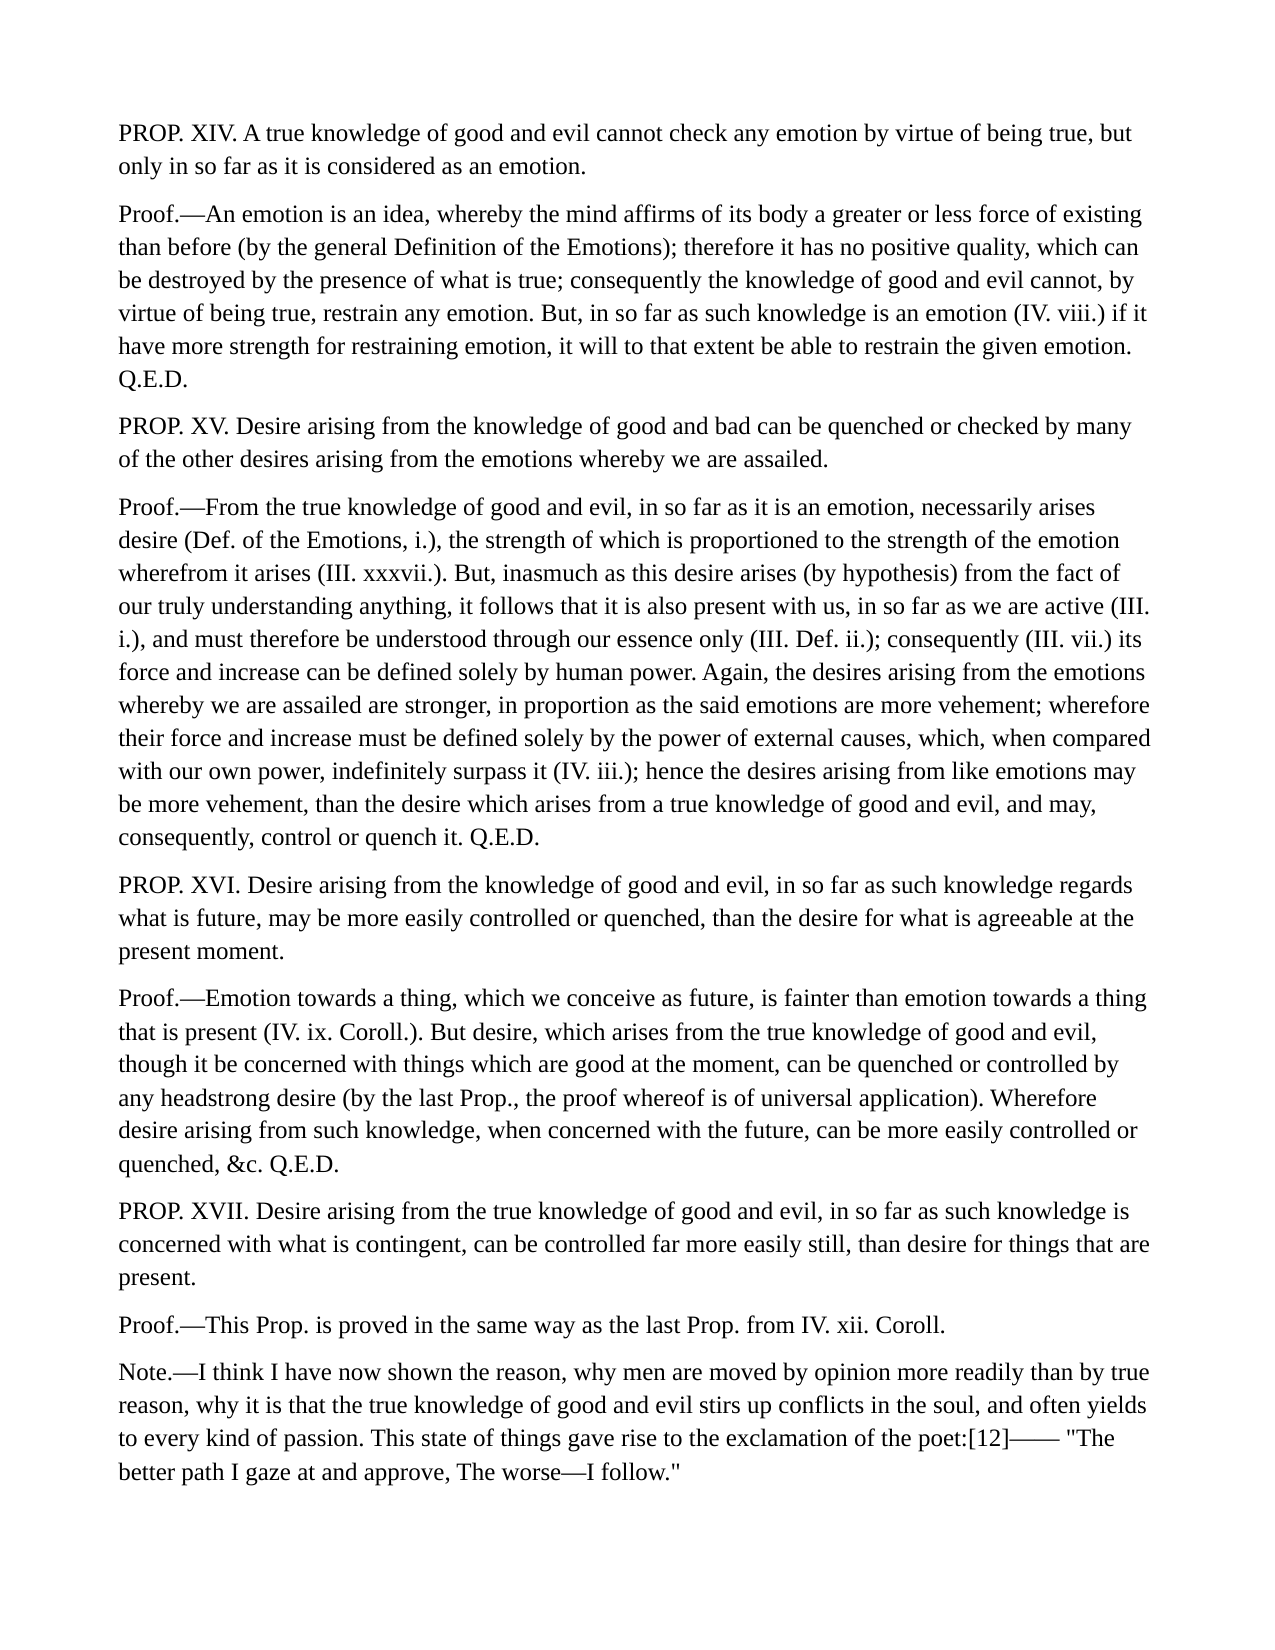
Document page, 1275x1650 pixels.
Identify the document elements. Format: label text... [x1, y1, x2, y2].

text Note.—I think I have now shown the reason, why men are moved by opinion more readily than by true reason, why it is that the true knowledge of good and evil stirs up conflicts in the soul, and often yields to every kind of passion. This state of things gave rise to the exclamation of the poet:[12]—— "The better path I gaze at and approve, The worse—I follow." [118, 1357, 1157, 1485]
text PROP. XIV. A true knowledge of good and evil cannot check any emotion by virtue of being true, but only in so far as it is considered as an emotion. [118, 118, 1157, 180]
text PROP. XVI. Desire arising from the knowledge of good and evil, in so far as such knowledge regards what is future, may be more easily controlled or quenched, than the desire for what is agreeable at the present moment. [118, 870, 1157, 965]
text Proof.—From the true knowledge of good and evil, in so far as it is an emotion, necessarily arises desire (Def. of the Emotions, i.), the strength of which is proportioned to the strength of the emotion wherefrom it arises (III. xxxvii.). But, inasmuch as this desire arises (by hypothesis) from the fact of our truly understanding anything, it follows that it is also present with us, in so far as we are active (III. i.), and must therefore be understood through our essence only (III. Def. ii.); consequently (III. vii.) its force and increase can be defined solely by human power. Again, the desires arising from the emotions whereby we are assailed are stronger, in proportion as the said emotions are more vehement; wherefore their force and increase must be defined solely by the power of external causes, which, when compared with our own power, indefinitely surpass it (IV. iii.); hence the desires arising from like emotions may be more vehement, than the desire which arises from a true knowledge of good and evil, and may, consequently, control or quench it. Q.E.D. [118, 492, 1157, 851]
text PROP. XVII. Desire arising from the true knowledge of good and evil, in so far as such knowledge is concerned with what is contingent, can be controlled far more easily still, than desire for things that are present. [118, 1196, 1157, 1291]
text Proof.—An emotion is an idea, whereby the mind affirms of its body a greater or less force of existing than before (by the general Definition of the Emotions); therefore it has no positive quality, which can be destroyed by the presence of what is true; consequently the knowledge of good and evil cannot, by virtue of being true, restrain any emotion. But, in so far as such knowledge is an emotion (IV. viii.) if it have more strength for restraining emotion, it will to that extent be able to restrain the given emotion. Q.E.D. [118, 199, 1157, 393]
text PROP. XV. Desire arising from the knowledge of good and bad can be quenched or checked by many of the other desires arising from the emotions whereby we are assailed. [118, 411, 1157, 473]
text Proof.—This Prop. is proved in the same way as the last Prop. from IV. xii. Coroll. [118, 1310, 1157, 1339]
text Proof.—Emotion towards a thing, which we conceive as future, is fainter than emotion towards a thing that is present (IV. ix. Coroll.). But desire, which arises from the true knowledge of good and evil, though it be concerned with things which are good at the moment, can be quenched or controlled by any headstrong desire (by the last Prop., the proof whereof is of universal application). Wherefore desire arising from such knowledge, when concerned with the future, can be more easily controlled or quenched, &c. Q.E.D. [118, 983, 1157, 1177]
